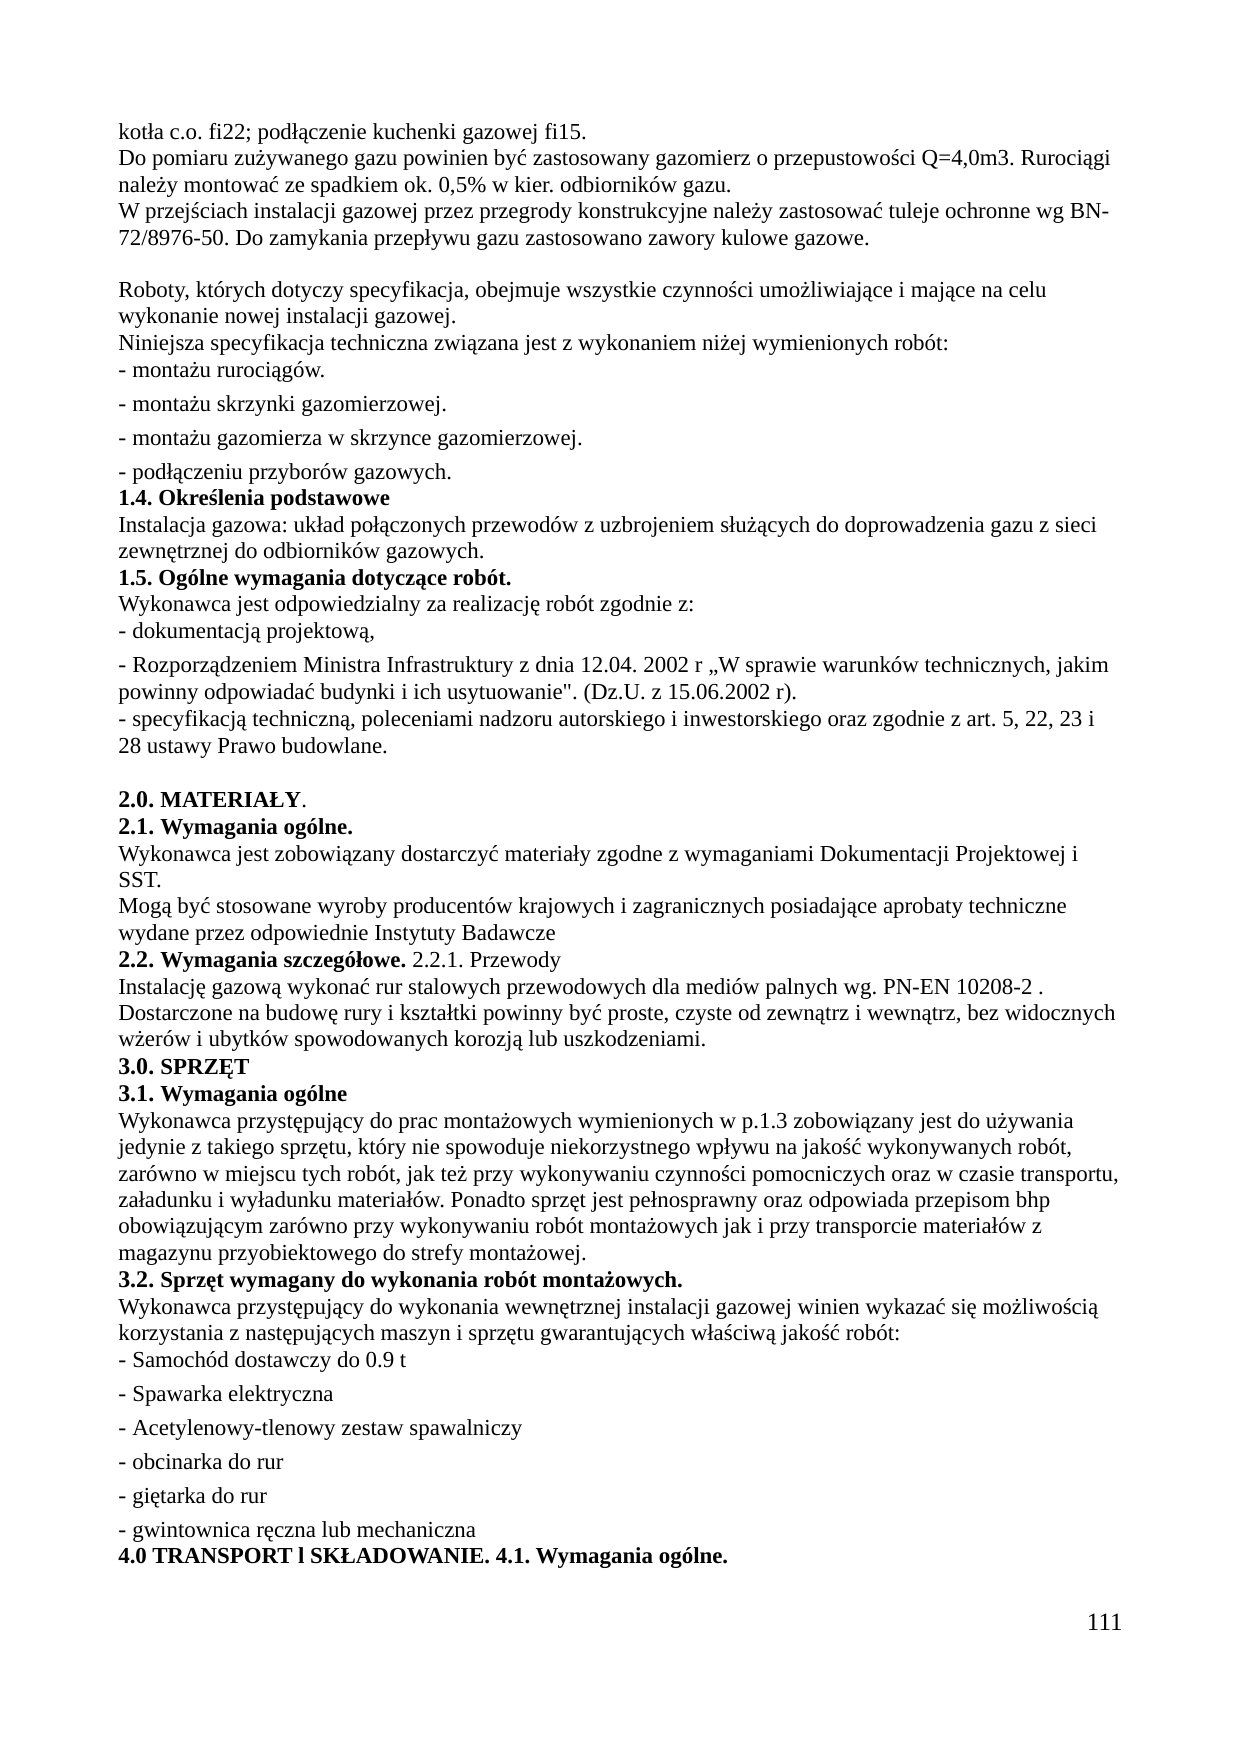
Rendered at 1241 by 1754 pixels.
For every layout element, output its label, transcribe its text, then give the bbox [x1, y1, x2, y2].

text - specyfikacją techniczną, poleceniami nadzoru autorskiego i inwestorskiego oraz zgodnie z art. 5, 22, 23 i 28 ustawy Prawo budowlane. [118, 704, 1122, 758]
text kotła c.o. fi22; podłączenie kuchenki gazowej fi15. [118, 118, 1122, 144]
text 2.2. Wymagania szczegółowe. 2.2.1. Przewody [118, 945, 1122, 973]
text Do pomiaru zużywanego gazu powinien być zastosowany gazomierz o przepustowości Q=4,0m3. Rurociągi należy montować ze spadkiem ok. 0,5% w kier. odbiorników gazu. [118, 144, 1122, 197]
text 1.5. Ogólne wymagania dotyczące robót. [118, 563, 1122, 590]
text - montażu skrzynki gazomierzowej. [118, 389, 1122, 417]
text Wykonawca jest zobowiązany dostarczyć materiały zgodne z wymaganiami Dokumentacji Projektowej i SST. [118, 840, 1122, 892]
text - Samochód dostawczy do 0.9 t [118, 1346, 1122, 1373]
text - obcinarka do rur [118, 1447, 1122, 1475]
text 2.1. Wymagania ogólne. [118, 812, 1122, 840]
text 3.2. Sprzęt wymagany do wykonania robót montażowych. [118, 1265, 1122, 1293]
text - Rozporządzeniem Ministra Infrastruktury z dnia 12.04. 2002 r „W sprawie warunków technicznych, jakim powinny odpowiadać budynki i ich usytuowanie". (Dz.U. z 15.06.2002 r). [118, 650, 1122, 704]
text Roboty, których dotyczy specyfikacja, obejmuje wszystkie czynności umożliwiające i mające na celu wykonanie nowej instalacji gazowej. [118, 276, 1122, 329]
text Instalację gazową wykonać rur stalowych przewodowych dla mediów palnych wg. PN-EN 10208-2 . Dostarczone na budowę rury i kształtki powinny być proste, czyste od zewnątrz i wewnątrz, bez widocznych wżerów i ubytków spowodowanych korozją lub uszkodzeniami. [118, 973, 1122, 1052]
text - gwintownica ręczna lub mechaniczna [118, 1515, 1122, 1542]
text Wykonawca przystępujący do prac montażowych wymienionych w p.1.3 zobowiązany jest do używania jedynie z takiego sprzętu, który nie spowoduje niekorzystnego wpływu na jakość wykonywanych robót, zarówno w miejscu tych robót, jak też przy wykonywaniu czynności pomocniczych oraz w czasie transportu, załadunku i wyładunku materiałów. Ponadto sprzęt jest pełnosprawny oraz odpowiada przepisom bhp obowiązującym zarówno przy wykonywaniu robót montażowych jak i przy transporcie materiałów z magazynu przyobiektowego do strefy montażowej. [118, 1107, 1122, 1265]
text - giętarka do rur [118, 1481, 1122, 1508]
text Instalacja gazowa: układ połączonych przewodów z uzbrojeniem służących do doprowadzenia gazu z sieci zewnętrznej do odbiorników gazowych. [118, 511, 1122, 563]
text 2.0. MATERIAŁY. [118, 784, 1122, 812]
text 3.1. Wymagania ogólne [118, 1079, 1122, 1107]
text 4.0 TRANSPORT l SKŁADOWANIE. 4.1. Wymagania ogólne. [118, 1542, 1122, 1569]
text 3.0. SPRZĘT [118, 1052, 1122, 1079]
text Wykonawca jest odpowiedzialny za realizację robót zgodnie z: [118, 590, 1122, 616]
text W przejściach instalacji gazowej przez przegrody konstrukcyjne należy zastosować tuleje ochronne wg BN-72/8976-50. Do zamykania przepływu gazu zastosowano zawory kulowe gazowe. [118, 197, 1122, 250]
text Wykonawca przystępujący do wykonania wewnętrznej instalacji gazowej winien wykazać się możliwością korzystania z następujących maszyn i sprzętu gwarantujących właściwą jakość robót: [118, 1293, 1122, 1346]
text - dokumentacją projektową, [118, 616, 1122, 644]
text - montażu gazomierza w skrzynce gazomierzowej. [118, 423, 1122, 451]
text Niniejsza specyfikacja techniczna związana jest z wykonaniem niżej wymienionych robót: [118, 329, 1122, 355]
text - montażu rurociągów. [118, 355, 1122, 383]
text - Spawarka elektryczna [118, 1379, 1122, 1407]
text - podłączeniu przyborów gazowych. [118, 457, 1122, 484]
text Mogą być stosowane wyroby producentów krajowych i zagranicznych posiadające aprobaty techniczne wydane przez odpowiednie Instytuty Badawcze [118, 892, 1122, 945]
text 1.4. Określenia podstawowe [118, 484, 1122, 511]
text - Acetylenowy-tlenowy zestaw spawalniczy [118, 1413, 1122, 1441]
